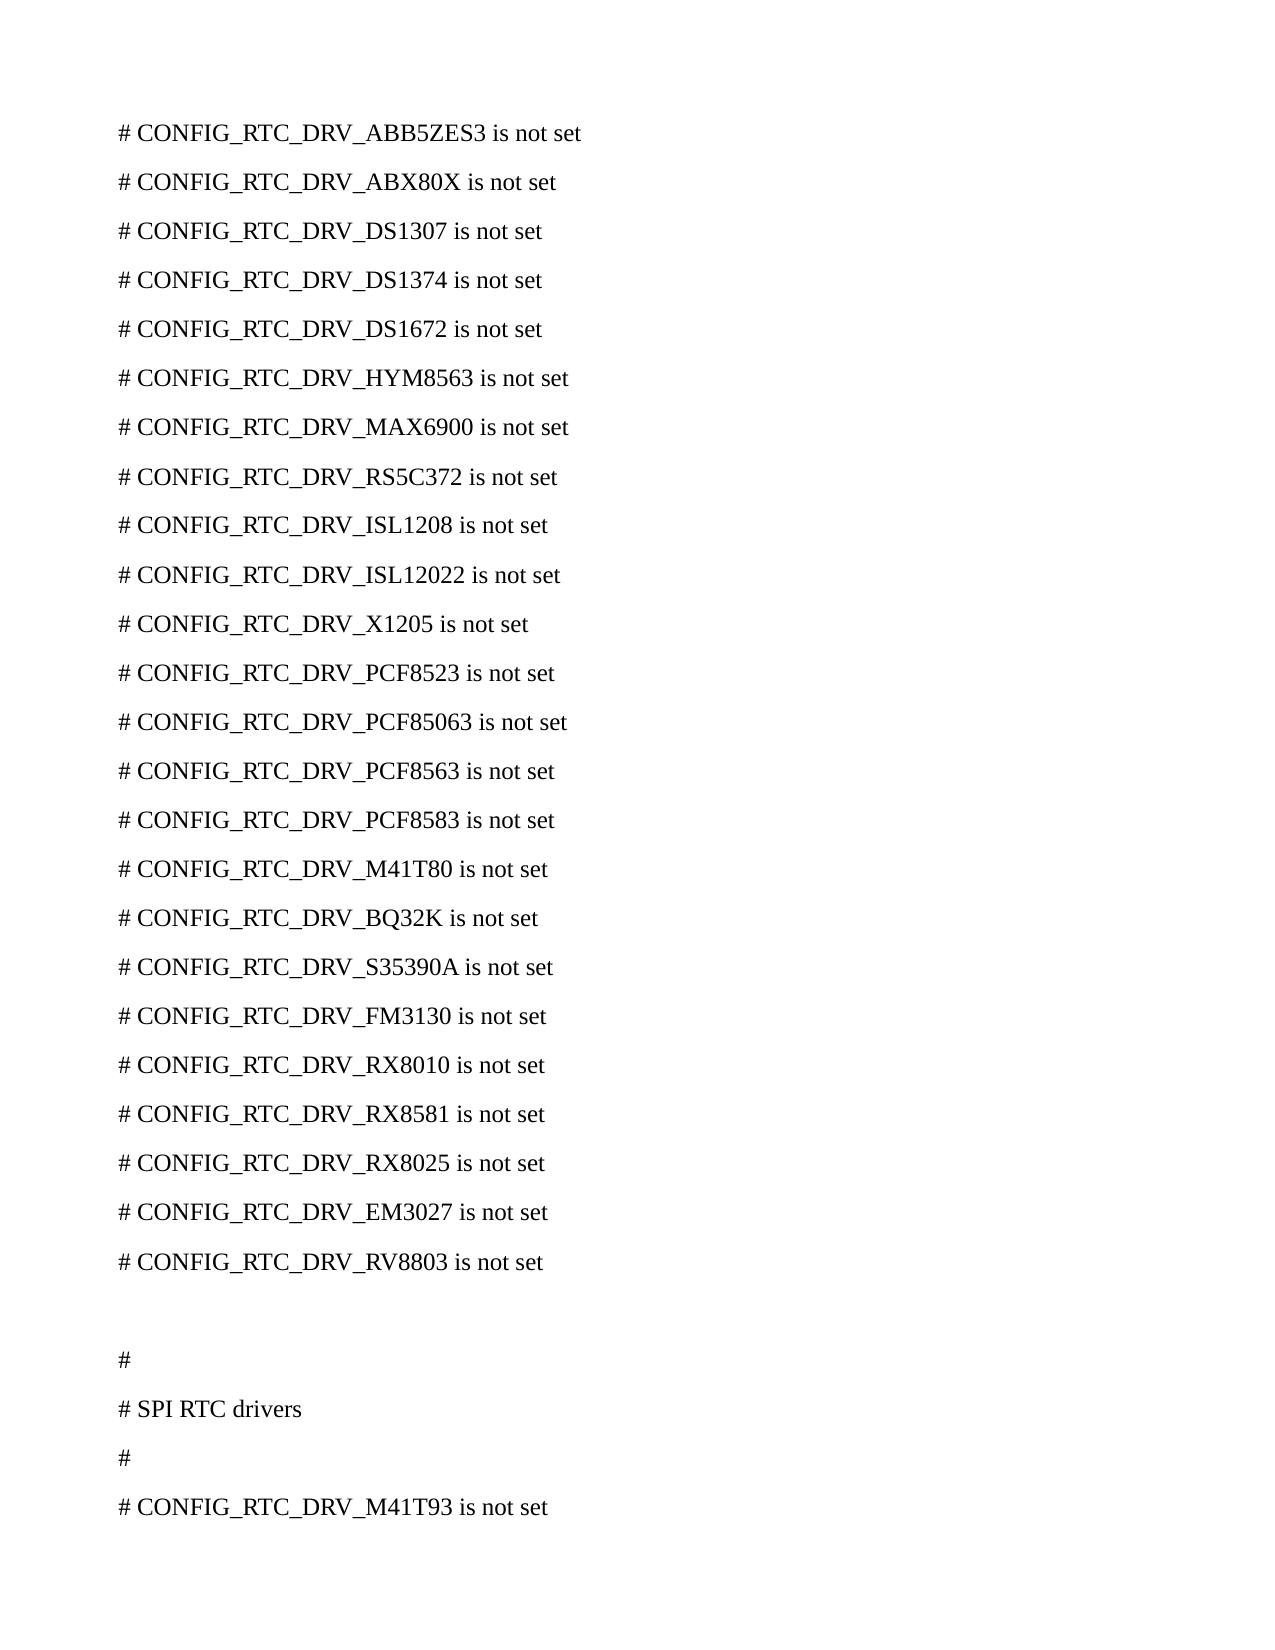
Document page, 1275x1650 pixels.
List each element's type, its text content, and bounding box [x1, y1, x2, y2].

text # CONFIG_RTC_DRV_ABB5ZES3 is not set [118, 118, 1157, 147]
text # CONFIG_RTC_DRV_DS1307 is not set [118, 216, 1157, 245]
text # CONFIG_RTC_DRV_PCF8523 is not set [118, 658, 1157, 687]
text # CONFIG_RTC_DRV_FM3130 is not set [118, 1001, 1157, 1030]
text # CONFIG_RTC_DRV_ISL1208 is not set [118, 511, 1157, 539]
text # CONFIG_RTC_DRV_RX8010 is not set [118, 1050, 1157, 1079]
text # CONFIG_RTC_DRV_RX8581 is not set [118, 1099, 1157, 1128]
text # CONFIG_RTC_DRV_M41T80 is not set [118, 854, 1157, 883]
text # CONFIG_RTC_DRV_MAX6900 is not set [118, 412, 1157, 441]
text # CONFIG_RTC_DRV_PCF8583 is not set [118, 805, 1157, 834]
text # CONFIG_RTC_DRV_S35390A is not set [118, 952, 1157, 981]
text # CONFIG_RTC_DRV_ISL12022 is not set [118, 560, 1157, 588]
text # CONFIG_RTC_DRV_HYM8563 is not set [118, 363, 1157, 392]
text # CONFIG_RTC_DRV_PCF85063 is not set [118, 707, 1157, 736]
text # CONFIG_RTC_DRV_BQ32K is not set [118, 903, 1157, 932]
text # SPI RTC drivers [118, 1394, 1157, 1422]
text # CONFIG_RTC_DRV_PCF8563 is not set [118, 756, 1157, 785]
text # CONFIG_RTC_DRV_RS5C372 is not set [118, 462, 1157, 490]
text # CONFIG_RTC_DRV_RX8025 is not set [118, 1148, 1157, 1177]
text # CONFIG_RTC_DRV_M41T93 is not set [118, 1492, 1157, 1521]
text # CONFIG_RTC_DRV_DS1672 is not set [118, 314, 1157, 343]
text # [118, 1443, 1157, 1472]
text # CONFIG_RTC_DRV_EM3027 is not set [118, 1197, 1157, 1226]
text # CONFIG_RTC_DRV_DS1374 is not set [118, 265, 1157, 294]
text # CONFIG_RTC_DRV_RV8803 is not set [118, 1247, 1157, 1275]
text # CONFIG_RTC_DRV_X1205 is not set [118, 609, 1157, 637]
text # [118, 1345, 1157, 1373]
text # CONFIG_RTC_DRV_ABX80X is not set [118, 167, 1157, 196]
